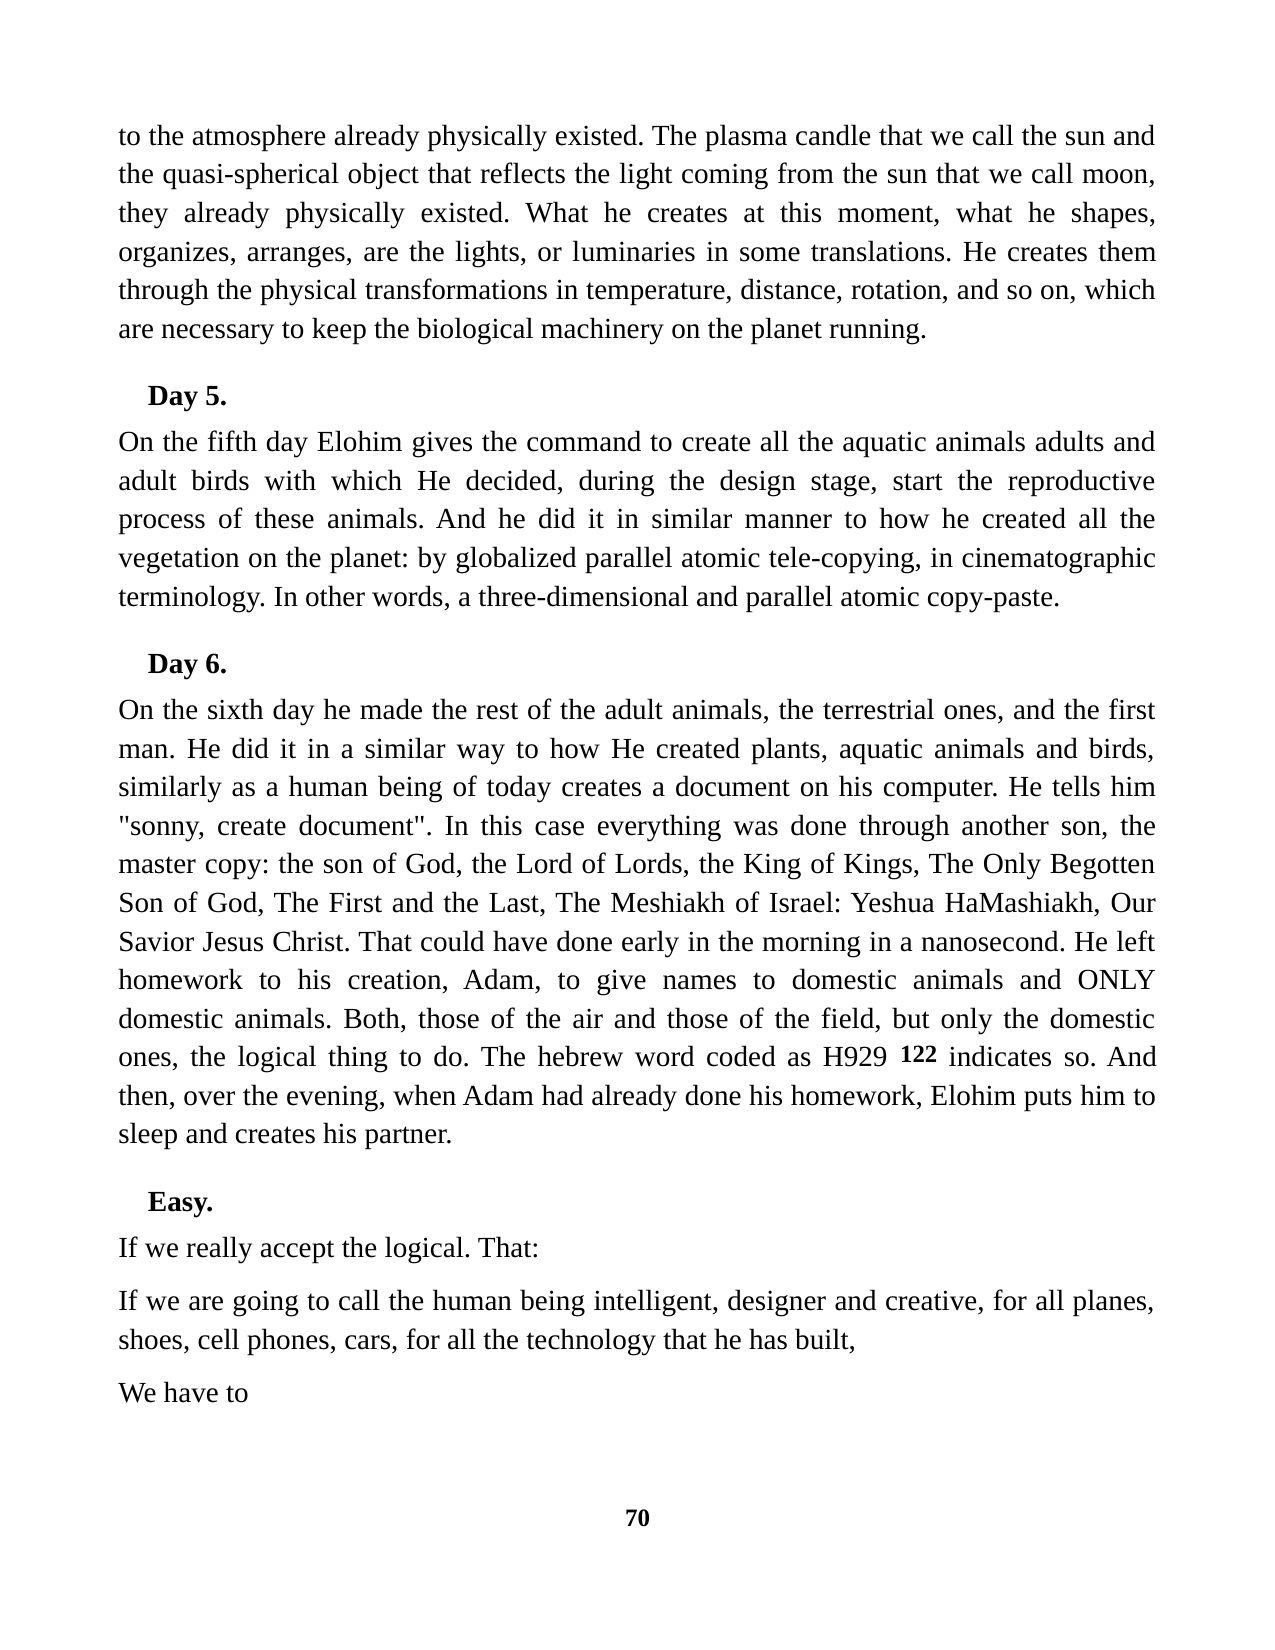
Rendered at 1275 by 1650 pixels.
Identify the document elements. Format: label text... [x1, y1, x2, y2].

text We have to [118, 1375, 1157, 1408]
text If we really accept the logical. That: [118, 1230, 1157, 1264]
subtitle Day 6. [148, 646, 1157, 680]
text On the fifth day Elohim gives the command to create all the aquatic animals adults and adult birds with which He decided, during the design stage, start the reproductive process of these animals. And he did it in similar manner to how he created all the vegetation on the planet: by globalized parallel atomic tele-copying, in cinematographic terminology. In other words, a three-dimensional and parallel atomic copy-paste. [118, 424, 1157, 612]
text If we are going to call the human being intelligent, designer and creative, for all planes, shoes, cell phones, cars, for all the technology that he has built, [118, 1283, 1157, 1355]
text On the sixth day he made the rest of the adult animals, the terrestrial ones, and the first man. He did it in a similar way to how He created plants, aquatic animals and birds, similarly as a human being of today creates a document on his computer. He tells him "sonny, create document". In this case everything was done through another son, the master copy: the son of God, the Lord of Lords, the King of Kings, The Only Begotten Son of God, The First and the Last, The Meshiakh of Israel: Yeshua HaMashiakh, Our Savior Jesus Christ. That could have done early in the morning in a nanosecond. He left homework to his creation, Adam, to give names to domestic animals and ONLY domestic animals. Both, those of the air and those of the field, but only the domestic ones, the logical thing to do. The hebrew word coded as H929 indicates so. And then, over the evening, when Adam had already done his homework, Elohim puts him to sleep and creates his partner. [118, 692, 1157, 1150]
text to the atmosphere already physically existed. The plasma candle that we call the sun and the quasi-spherical object that reflects the light coming from the sun that we call moon, they already physically existed. What he creates at this moment, what he shapes, organizes, arranges, are the lights, or luminaries in some translations. He creates them through the physical transformations in temperature, distance, rotation, and so on, which are necessary to keep the biological machinery on the planet running. [118, 118, 1157, 344]
subtitle Day 5. [148, 378, 1157, 412]
subtitle Easy. [148, 1184, 1157, 1218]
